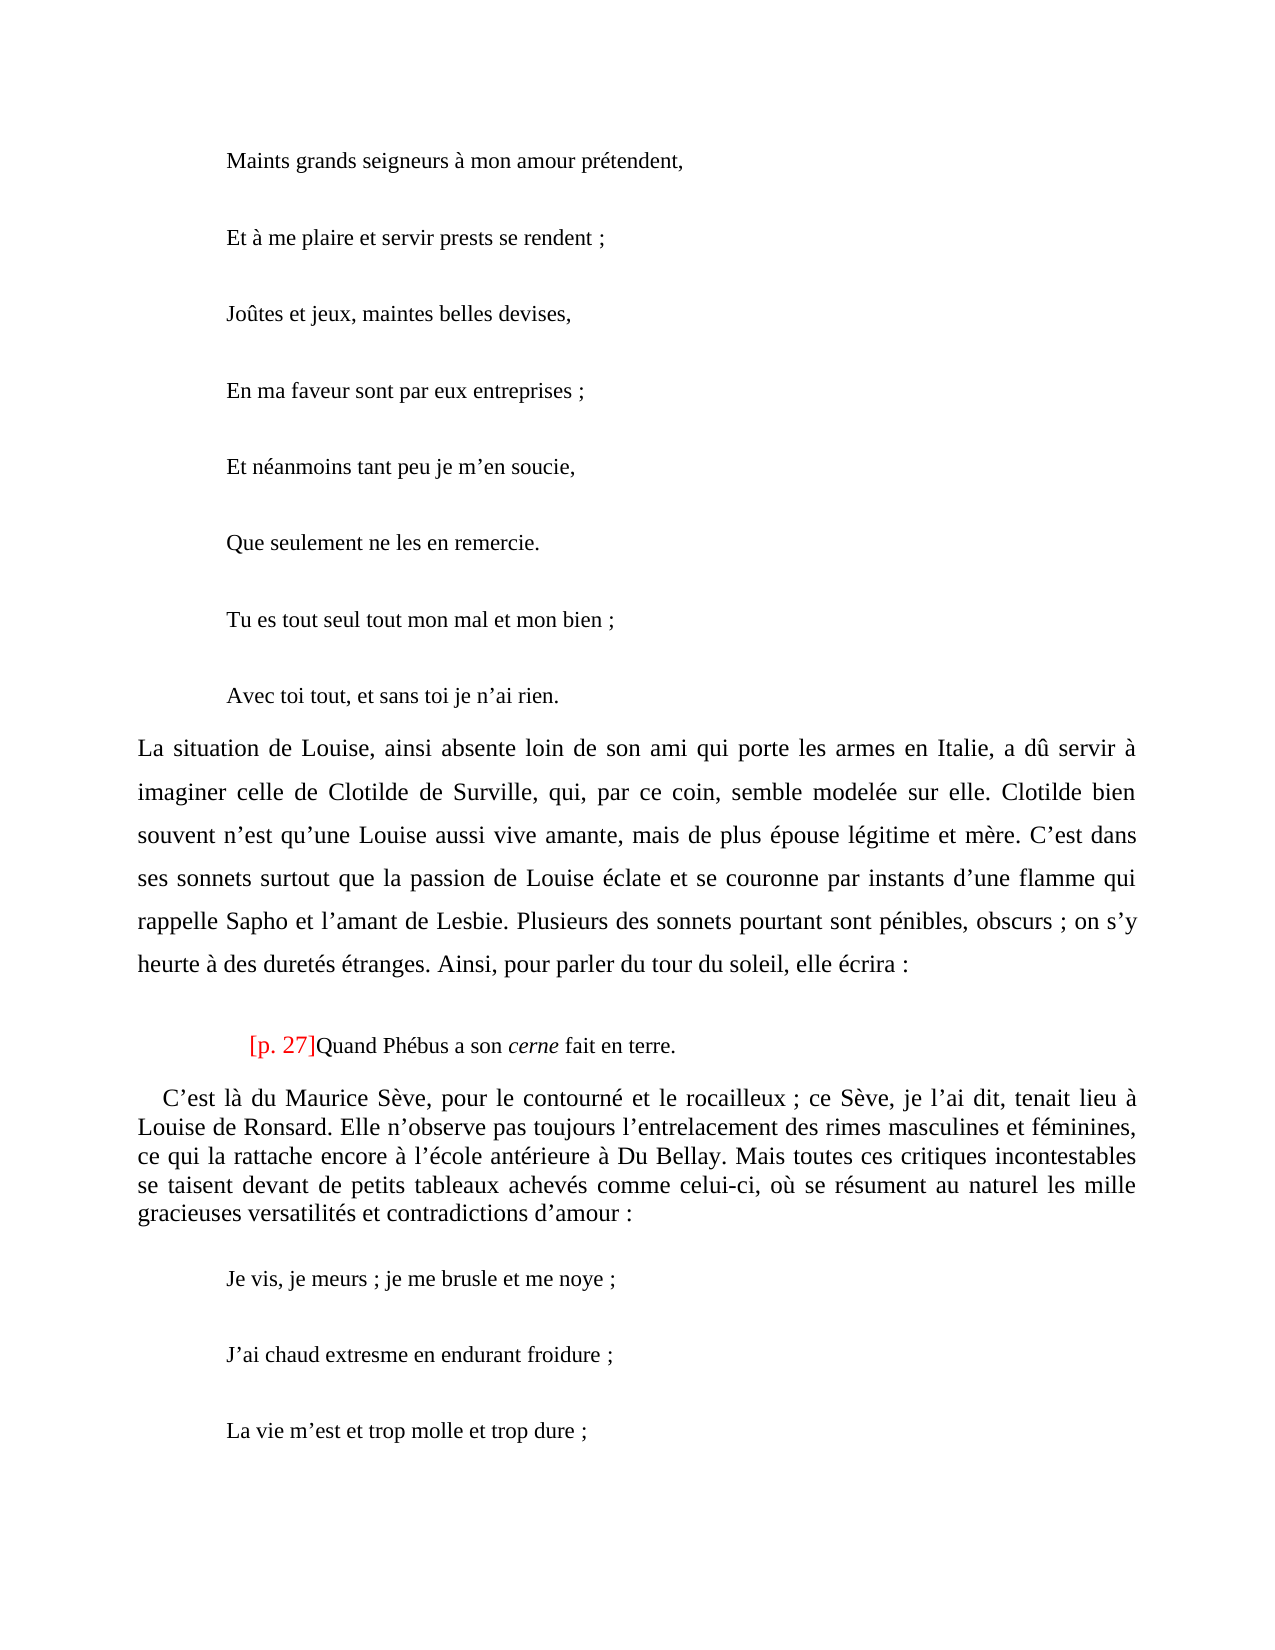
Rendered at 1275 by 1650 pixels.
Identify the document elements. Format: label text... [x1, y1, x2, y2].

text La situation de Louise, ainsi absente loin de son ami qui porte les armes en Italie, a dû servir à imaginer celle de Clotilde de Surville, qui, par ce coin, semble modelée sur elle. Clotilde bien souvent n’est qu’une Louise aussi vive amante, mais de plus épouse légitime et mère. C’est dans ses sonnets surtout que la passion de Louise éclate et se couronne par instants d’une flamme qui rappelle Sapho et l’amant de Lesbie. Plusieurs des sonnets pourtant sont pénibles, obscurs ; on s’y heurte à des duretés étranges. Ainsi, pour parler du tour du soleil, elle écrira : [137, 733, 1137, 978]
text Joûtes et jeux, maintes belles devises, [226, 300, 1137, 327]
text Je vis, je meurs ; je me brusle et me noye ; [226, 1265, 1137, 1291]
text Maints grands seigneurs à mon amour prétendent, [226, 148, 1137, 174]
text Et néanmoins tant peu je m’en soucie, [226, 453, 1137, 479]
text [p. 27]Quand Phébus a son cerne fait en terre. [226, 1030, 1137, 1058]
text En ma faveur sont par eux entreprises ; [226, 377, 1137, 403]
text Avec toi tout, et sans toi je n’ai rien. [226, 682, 1137, 708]
text Et à me plaire et servir prests se rendent ; [226, 224, 1137, 250]
text Que seulement ne les en remercie. [226, 529, 1137, 556]
text Tu es tout seul tout mon mal et mon bien ; [226, 606, 1137, 632]
text La vie m’est et trop molle et trop dure ; [226, 1417, 1137, 1444]
text C’est là du Maurice Sève, pour le contourné et le rocailleux ; ce Sève, je l’ai dit, tenait lieu à Louise de Ronsard. Elle n’observe pas toujours l’entrelacement des rimes masculines et féminines, ce qui la rattache encore à l’école antérieure à Du Bellay. Mais toutes ces critiques incontestables se taisent devant de petits tableaux achevés comme celui-ci, où se résument au naturel les mille gracieuses versatilités et contradictions d’amour : [137, 1083, 1137, 1227]
text J’ai chaud extresme en endurant froidure ; [226, 1341, 1137, 1367]
